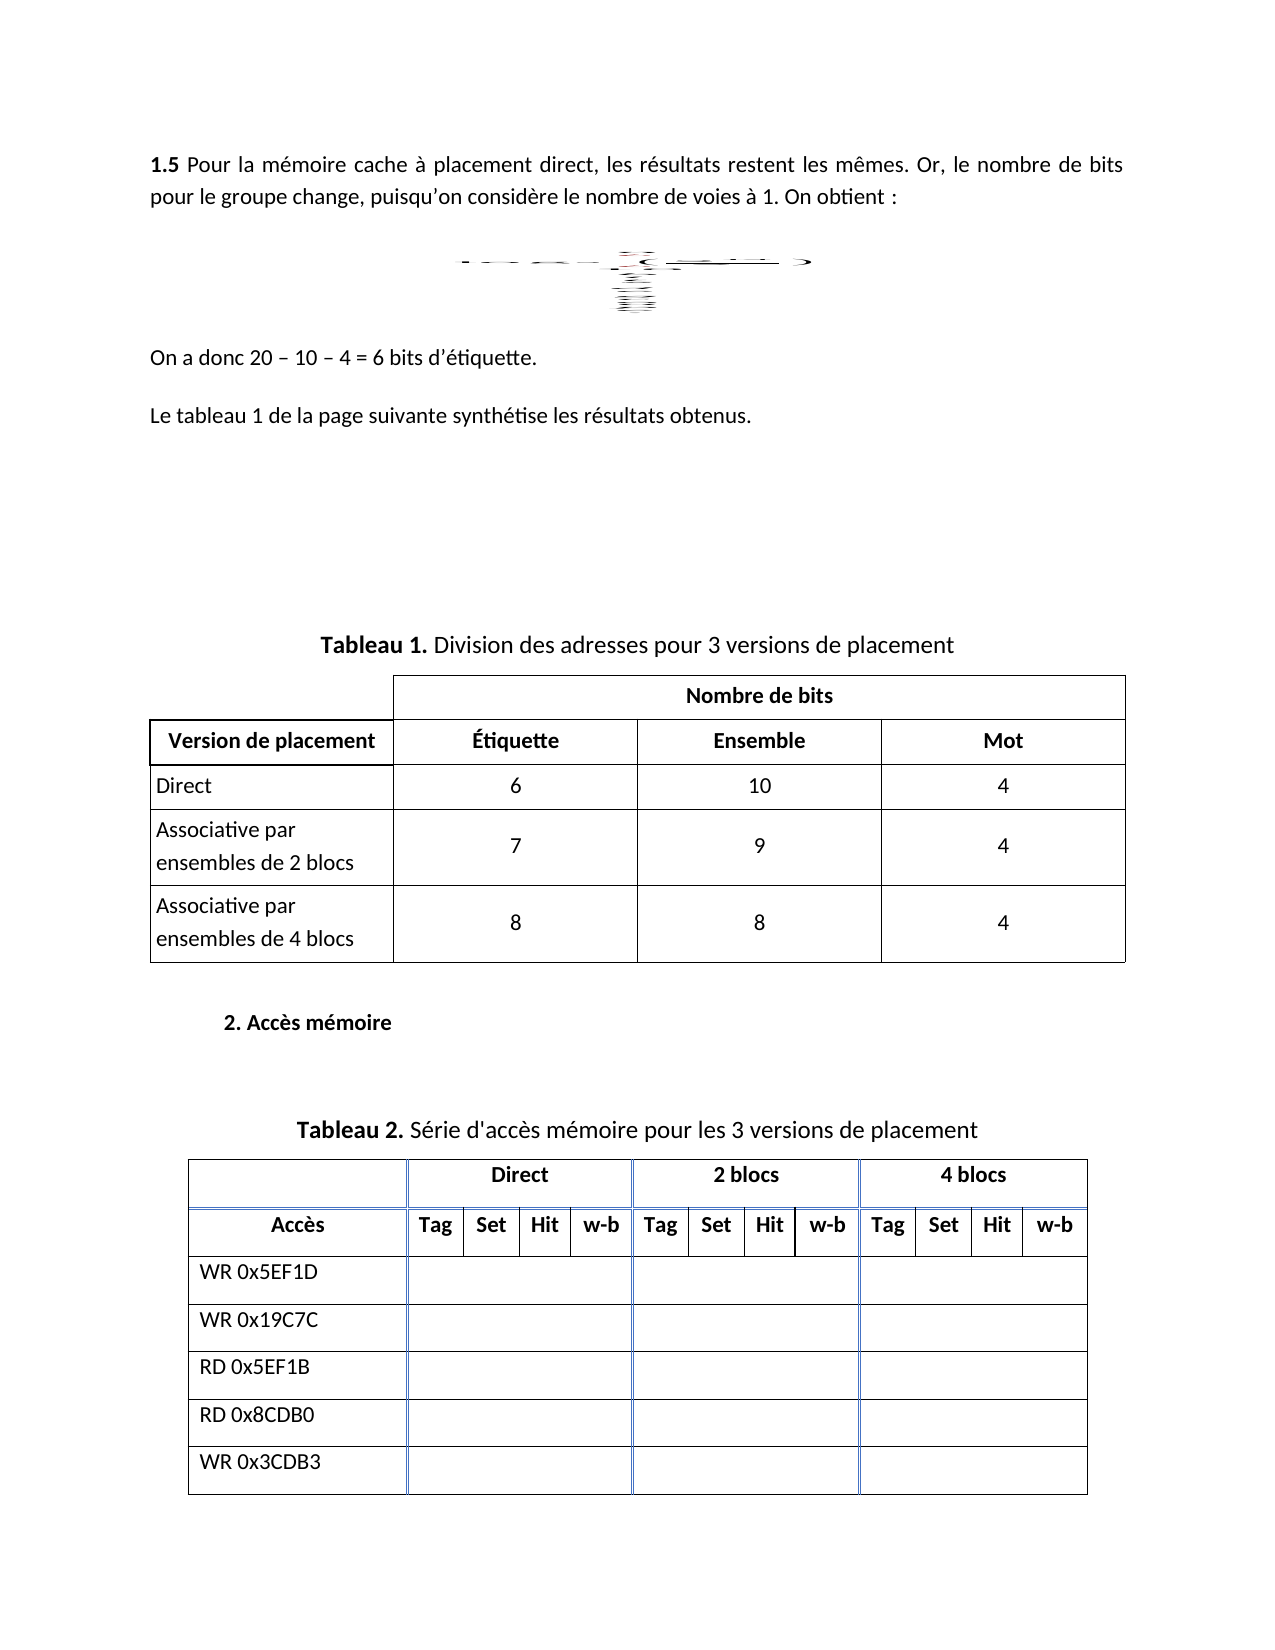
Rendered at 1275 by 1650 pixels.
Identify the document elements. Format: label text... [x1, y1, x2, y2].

table_cell Hit [520, 1210, 570, 1256]
text Le tableau 1 de la page suivante synthétise les résultats obtenus. [150, 401, 1125, 429]
table_cell 4 [882, 765, 1125, 809]
table_cell Étiquette [394, 720, 637, 764]
table_cell [634, 1400, 858, 1446]
table_cell RD 0x8CDB0 [189, 1400, 406, 1446]
table_cell [861, 1305, 1087, 1351]
table_cell Hit [745, 1210, 794, 1256]
table_cell Hit [972, 1210, 1022, 1256]
table_cell Tag [861, 1210, 915, 1256]
table_cell [409, 1305, 631, 1351]
table_cell Associative par ensembles de 2 blocs [151, 810, 393, 885]
text 1.5 Pour la mémoire cache à placement direct, les résultats restent les mêmes. Or, le nombre de bits pour le groupe change, puisqu’on considère le nombre de voies à 1. On obtient : [150, 150, 1125, 210]
table_cell Accès [189, 1210, 406, 1256]
text 2. Accès mémoire [150, 1008, 1125, 1036]
table_cell Tag [409, 1210, 463, 1256]
table_header Nombre de bits [394, 676, 1125, 718]
table_cell WR 0x5EF1D [189, 1257, 406, 1304]
table_cell Set [689, 1210, 744, 1256]
table_header [150, 675, 393, 718]
table_cell Ensemble [638, 720, 881, 764]
table_cell w-b [1023, 1210, 1087, 1256]
table_cell Mot [882, 720, 1125, 764]
table_cell Set [464, 1210, 519, 1256]
table_cell RD 0x5EF1B [189, 1352, 406, 1399]
table_cell 8 [394, 886, 637, 961]
text Tableau 2. Série d'accès mémoire pour les 3 versions de placement [150, 1114, 1125, 1144]
table_cell [861, 1257, 1087, 1304]
table_cell [634, 1447, 858, 1494]
text On a donc 20 – 10 – 4 = 6 bits d’étiquette. [150, 343, 1125, 372]
table_cell [634, 1257, 858, 1304]
table_cell [409, 1257, 631, 1304]
table_cell WR 0x3CDB3 [189, 1447, 406, 1494]
table_cell [861, 1400, 1087, 1446]
table_cell [409, 1352, 631, 1399]
table_cell Set [916, 1210, 971, 1256]
table_cell WR 0x19C7C [189, 1305, 406, 1351]
table_header Direct [409, 1160, 631, 1207]
table_cell [634, 1352, 858, 1399]
table_header 2 blocs [634, 1160, 858, 1207]
table_cell [409, 1447, 631, 1494]
table_cell 10 [638, 765, 881, 809]
table_header 4 blocs [861, 1160, 1087, 1207]
table_cell 4 [882, 810, 1125, 885]
table_cell Direct [151, 766, 393, 809]
table_cell 6 [394, 765, 637, 809]
table_cell [409, 1400, 631, 1446]
table_cell [861, 1352, 1087, 1399]
table_cell Associative par ensembles de 4 blocs [151, 886, 393, 961]
table_cell [861, 1447, 1087, 1494]
table_header [189, 1160, 406, 1207]
table_cell [634, 1305, 858, 1351]
table_cell w-b [796, 1210, 858, 1256]
table_cell 9 [638, 810, 881, 885]
table_cell 4 [882, 886, 1125, 961]
table_cell 8 [638, 886, 881, 961]
table_cell w-b [571, 1210, 631, 1256]
table_cell 7 [394, 810, 637, 885]
table_cell Version de placement [151, 721, 393, 764]
table_cell Tag [634, 1210, 688, 1256]
text Tableau 1. Division des adresses pour 3 versions de placement [150, 629, 1125, 660]
